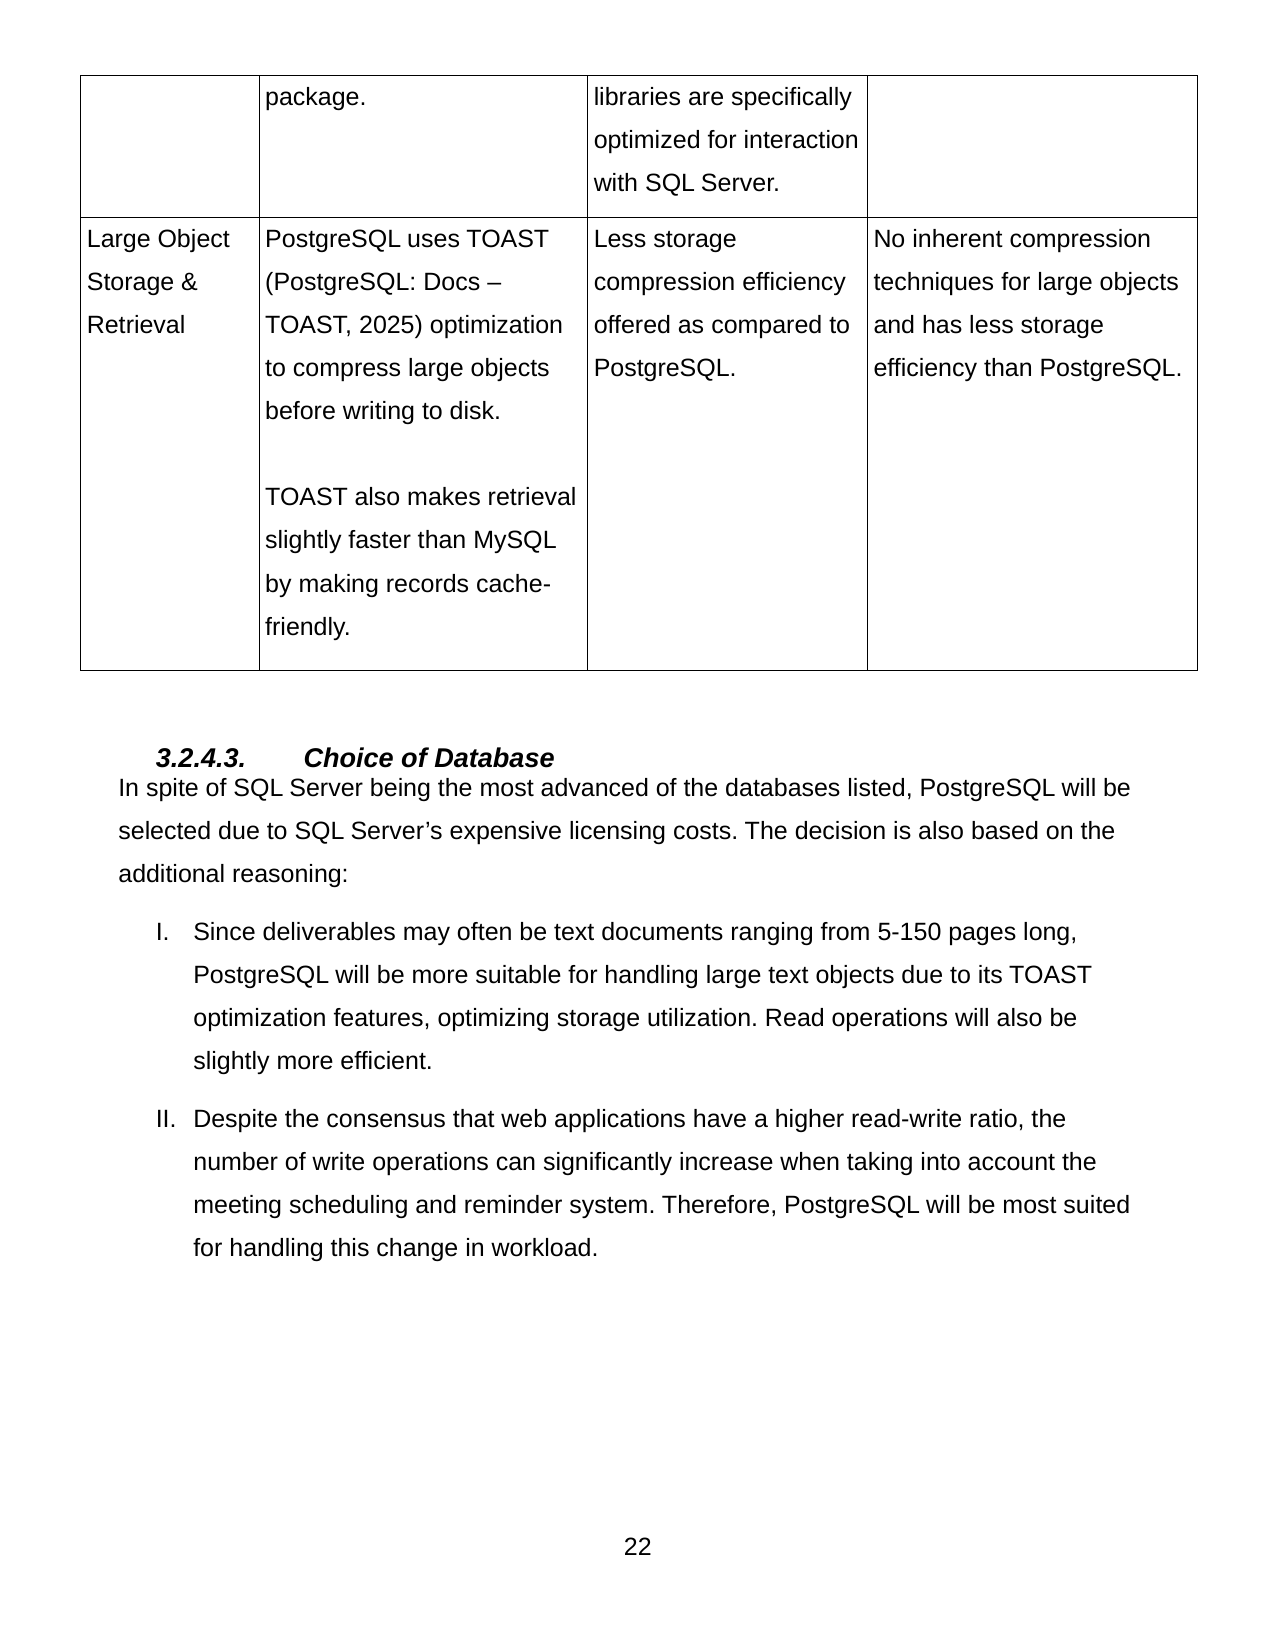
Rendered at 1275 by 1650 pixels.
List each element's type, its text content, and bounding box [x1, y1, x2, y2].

list Despite the consensus that web applications have a higher read-write ratio, the number of write operations can significantly increase when taking into account the meeting scheduling and reminder system. Therefore, PostgreSQL will be most suited for handling this change in workload. [156, 1104, 1157, 1262]
table_cell Less storage compression efficiency offered as compared to PostgreSQL. [588, 218, 867, 670]
text In spite of SQL Server being the most advanced of the databases listed, PostgreSQL will be selected due to SQL Server’s expensive licensing costs. The decision is also based on the additional reasoning: [118, 773, 1157, 888]
table_cell No inherent compression techniques for large objects and has less storage efficiency than PostgreSQL. [868, 218, 1197, 670]
table_cell Large Object Storage & Retrieval [81, 218, 259, 670]
table_cell libraries are specifically optimized for interaction with SQL Server. [588, 76, 867, 217]
table_cell package. [260, 76, 587, 217]
list Since deliverables may often be text documents ranging from 5-150 pages long, PostgreSQL will be more suitable for handling large text objects due to its TOAST optimization features, optimizing storage utilization. Read operations will also be slightly more efficient. [156, 917, 1157, 1075]
table_cell [868, 76, 1197, 217]
subtitle Choice of Database [156, 742, 1157, 773]
table_cell [81, 76, 259, 217]
table_cell PostgreSQL uses TOAST (PostgreSQL: Docs – TOAST, 2025) optimization to compress large objects before writing to disk. TOAST also makes retrieval slightly faster than MySQL by making records cache-friendly. [260, 218, 587, 670]
